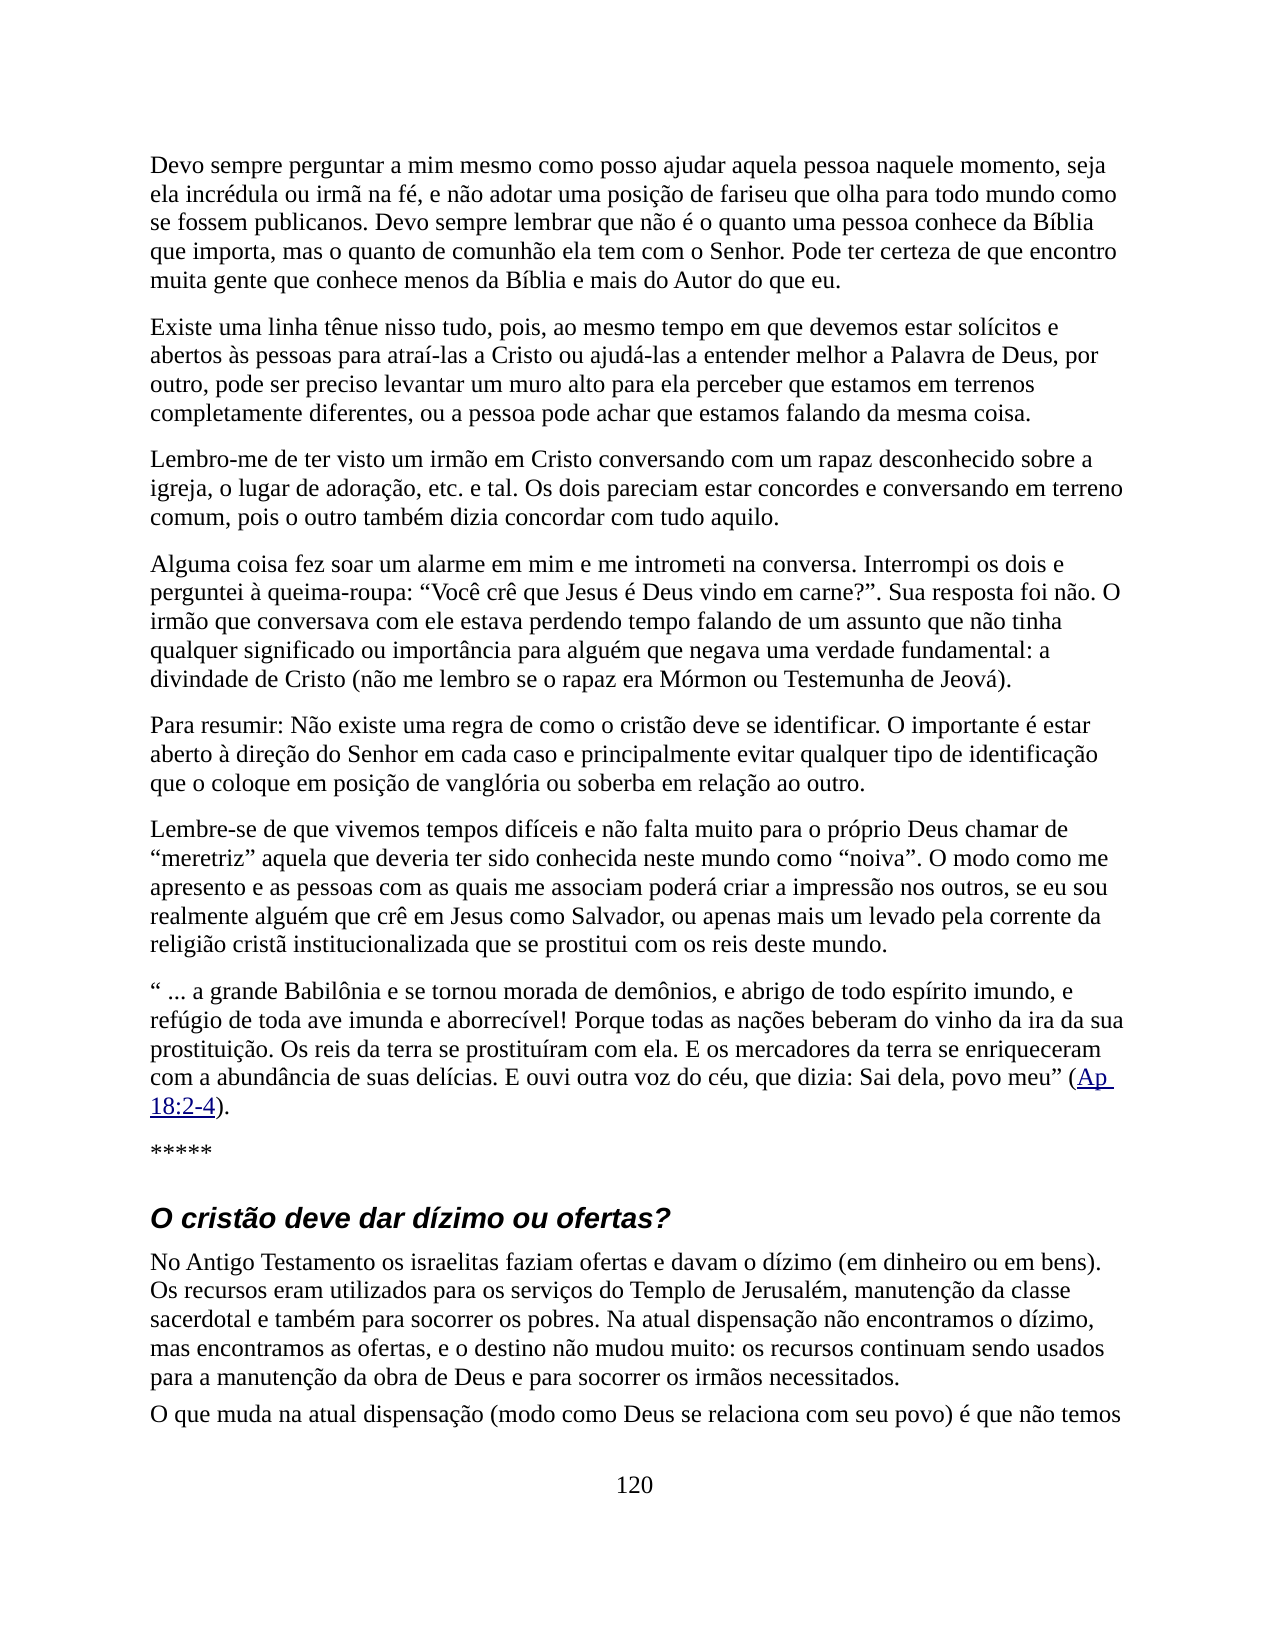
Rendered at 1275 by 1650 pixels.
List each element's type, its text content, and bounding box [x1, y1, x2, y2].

text Lembro-me de ter visto um irmão em Cristo conversando com um rapaz desconhecido sobre a igreja, o lugar de adoração, etc. e tal. Os dois pareciam estar concordes e conversando em terreno comum, pois o outro também dizia concordar com tudo aquilo. [150, 444, 1125, 531]
text Para resumir: Não existe uma regra de como o cristão deve se identificar. O importante é estar aberto à direção do Senhor em cada caso e principalmente evitar qualquer tipo de identificação que o coloque em posição de vanglória ou soberba em relação ao outro. [150, 710, 1125, 797]
subtitle O cristão deve dar dízimo ou ofertas? [150, 1201, 1125, 1234]
text Existe uma linha tênue nisso tudo, pois, ao mesmo tempo em que devemos estar solícitos e abertos às pessoas para atraí-las a Cristo ou ajudá-las a entender melhor a Palavra de Deus, por outro, pode ser preciso levantar um muro alto para ela perceber que estamos em terrenos completamente diferentes, ou a pessoa pode achar que estamos falando da mesma coisa. [150, 312, 1125, 427]
text “ ... a grande Babilônia e se tornou morada de demônios, e abrigo de todo espírito imundo, e refúgio de toda ave imunda e aborrecível! Porque todas as nações beberam do vinho da ira da sua prostituição. Os reis da terra se prostituíram com ela. E os mercadores da terra se enriqueceram com a abundância de suas delícias. E ouvi outra voz do céu, que dizia: Sai dela, povo meu” (Ap 18:2-4). [150, 976, 1125, 1120]
text Alguma coisa fez soar um alarme em mim e me intrometi na conversa. Interrompi os dois e perguntei à queima-roupa: “Você crê que Jesus é Deus vindo em carne?”. Sua resposta foi não. O irmão que conversava com ele estava perdendo tempo falando de um assunto que não tinha qualquer significado ou importância para alguém que negava uma verdade fundamental: a divindade de Cristo (não me lembro se o rapaz era Mórmon ou Testemunha de Jeová). [150, 549, 1125, 692]
text O que muda na atual dispensação (modo como Deus se relaciona com seu povo) é que não temos [150, 1399, 1125, 1428]
text No Antigo Testamento os israelitas faziam ofertas e davam o dízimo (em dinheiro ou em bens). Os recursos eram utilizados para os serviços do Templo de Jerusalém, manutenção da classe sacerdotal e também para socorrer os pobres. Na atual dispensação não encontramos o dízimo, mas encontramos as ofertas, e o destino não mudou muito: os recursos continuam sendo usados para a manutenção da obra de Deus e para socorrer os irmãos necessitados. [150, 1247, 1125, 1390]
text ***** [150, 1138, 1125, 1167]
text Devo sempre perguntar a mim mesmo como posso ajudar aquela pessoa naquele momento, seja ela incrédula ou irmã na fé, e não adotar uma posição de fariseu que olha para todo mundo como se fossem publicanos. Devo sempre lembrar que não é o quanto uma pessoa conhece da Bíblia que importa, mas o quanto de comunhão ela tem com o Senhor. Pode ter certeza de que encontro muita gente que conhece menos da Bíblia e mais do Autor do que eu. [150, 150, 1125, 294]
text Lembre-se de que vivemos tempos difíceis e não falta muito para o próprio Deus chamar de “meretriz” aquela que deveria ter sido conhecida neste mundo como “noiva”. O modo como me apresento e as pessoas com as quais me associam poderá criar a impressão nos outros, se eu sou realmente alguém que crê em Jesus como Salvador, ou apenas mais um levado pela corrente da religião cristã institucionalizada que se prostitui com os reis deste mundo. [150, 814, 1125, 958]
